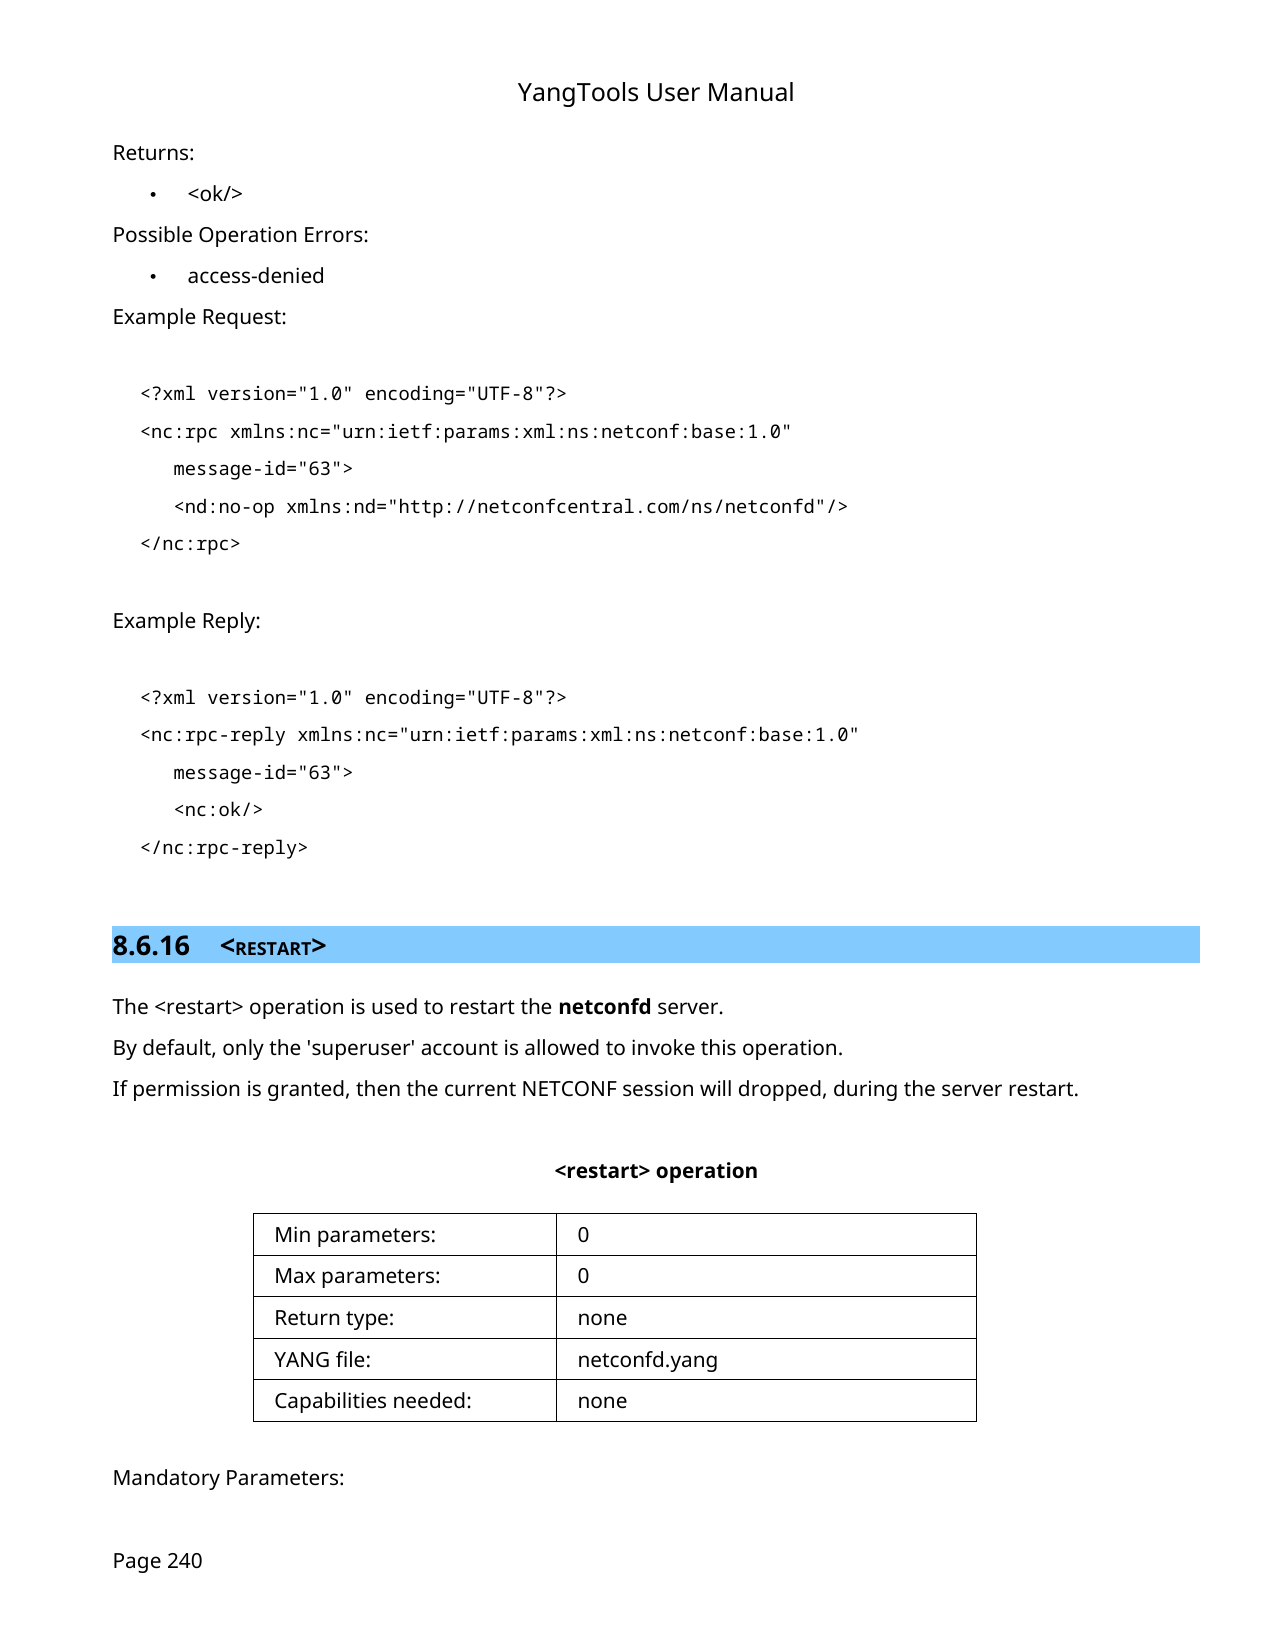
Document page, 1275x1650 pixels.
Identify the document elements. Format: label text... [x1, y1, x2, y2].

text By default, only the 'superuser' account is allowed to invoke this operation. [112, 1033, 1200, 1062]
text </nc:rpc> [139, 531, 1200, 556]
list <ok/> [150, 179, 1200, 208]
table_cell none [557, 1380, 976, 1421]
text </nc:rpc-reply> [139, 834, 1200, 860]
table_cell none [557, 1297, 976, 1338]
text message-id="63"> [139, 456, 1200, 481]
table_cell Capabilities needed: [254, 1380, 556, 1421]
text Example Request: [112, 302, 1200, 331]
text Returns: [112, 138, 1200, 167]
text The <restart> operation is used to restart the netconfd server. [112, 992, 1200, 1021]
text <?xml version="1.0" encoding="UTF-8"?> [139, 381, 1200, 406]
text <nc:ok/> [139, 797, 1200, 822]
table_cell Max parameters: [254, 1256, 556, 1296]
text <?xml version="1.0" encoding="UTF-8"?> [139, 684, 1200, 710]
list access-denied [150, 261, 1200, 290]
text If permission is granted, then the current NETCONF session will dropped, during the server restart. [112, 1074, 1200, 1103]
subtitle <restart> operation [127, 1156, 1185, 1184]
table_cell netconfd.yang [557, 1339, 976, 1379]
text Mandatory Parameters: [112, 1463, 1200, 1491]
table_header Min parameters: [254, 1214, 556, 1254]
text <nc:rpc-reply xmlns:nc="urn:ietf:params:xml:ns:netconf:base:1.0" [139, 722, 1200, 747]
text message-id="63"> [139, 759, 1200, 785]
text Example Reply: [112, 606, 1200, 634]
text Possible Operation Errors: [112, 220, 1200, 249]
text <nd:no-op xmlns:nd="http://netconfcentral.com/ns/netconfd"/> [139, 493, 1200, 519]
table_header 0 [557, 1214, 976, 1254]
table_cell Return type: [254, 1297, 556, 1338]
text <nc:rpc xmlns:nc="urn:ietf:params:xml:ns:netconf:base:1.0" [139, 418, 1200, 444]
table_cell 0 [557, 1256, 976, 1296]
subtitle <restart> [112, 926, 1200, 963]
table_cell YANG file: [254, 1339, 556, 1379]
